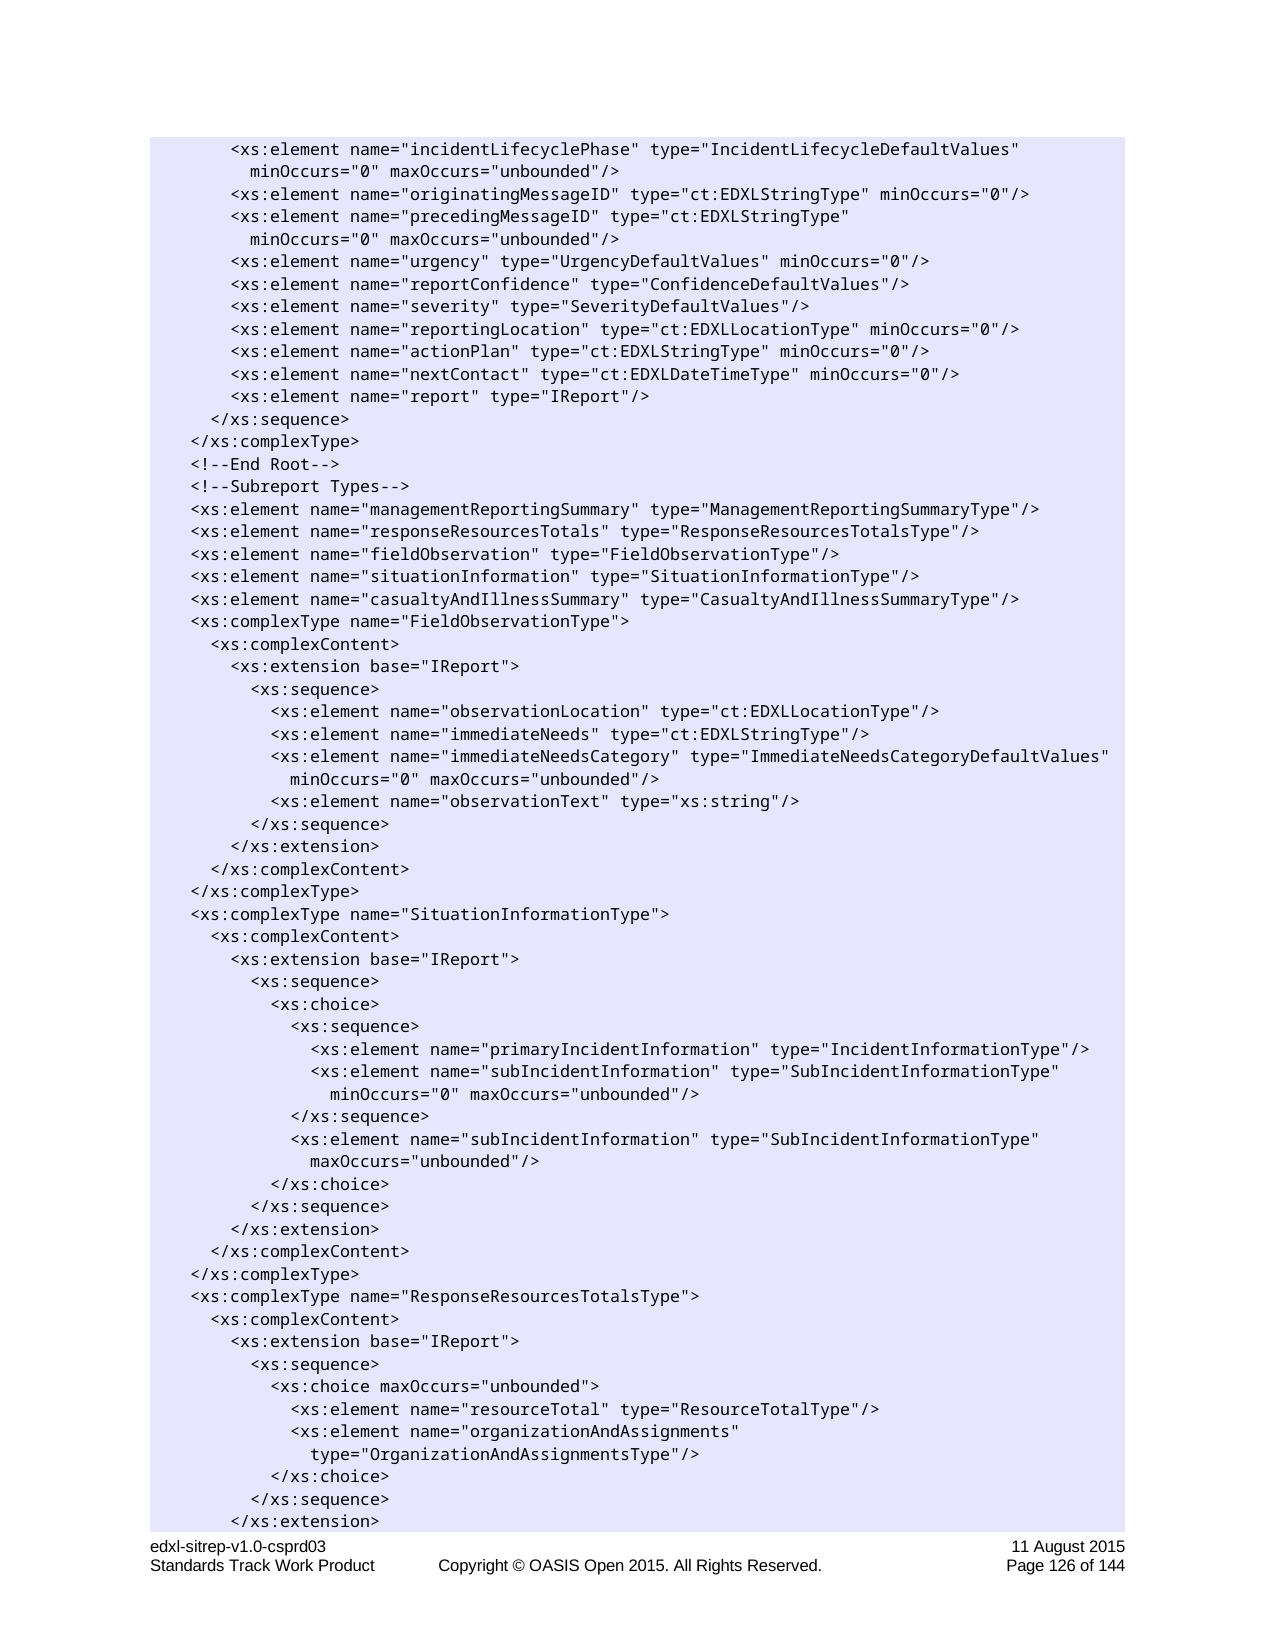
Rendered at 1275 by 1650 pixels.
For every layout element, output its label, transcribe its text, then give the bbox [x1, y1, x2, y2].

text </xs:choice> [150, 1172, 1125, 1195]
text <xs:element name="immediateNeedsCategory" type="ImmediateNeedsCategoryDefaultValues" [150, 745, 1125, 767]
text <xs:element name="reportConfidence" type="ConfidenceDefaultValues"/> [150, 272, 1125, 295]
text <xs:element name="originatingMessageID" type="ct:EDXLStringType" minOccurs="0"/> [150, 182, 1125, 205]
text </xs:sequence> [150, 1195, 1125, 1217]
text </xs:extension> [150, 1510, 1125, 1532]
text <xs:complexContent> [150, 1307, 1125, 1330]
text </xs:extension> [150, 1217, 1125, 1240]
text </xs:complexContent> [150, 1240, 1125, 1262]
text </xs:complexType> [150, 880, 1125, 902]
text </xs:sequence> [150, 407, 1125, 430]
text minOccurs="0" maxOccurs="unbounded"/> [150, 1082, 1125, 1105]
text minOccurs="0" maxOccurs="unbounded"/> [150, 227, 1125, 250]
text <xs:extension base="IReport"> [150, 1330, 1125, 1352]
text <xs:element name="subIncidentInformation" type="SubIncidentInformationType" [150, 1060, 1125, 1082]
text <xs:sequence> [150, 1352, 1125, 1375]
text <xs:element name="responseResourcesTotals" type="ResponseResourcesTotalsType"/> [150, 520, 1125, 542]
text <xs:element name="subIncidentInformation" type="SubIncidentInformationType" [150, 1127, 1125, 1150]
text maxOccurs="unbounded"/> [150, 1150, 1125, 1172]
text </xs:sequence> [150, 812, 1125, 835]
text <xs:element name="immediateNeeds" type="ct:EDXLStringType"/> [150, 722, 1125, 745]
text <xs:element name="incidentLifecyclePhase" type="IncidentLifecycleDefaultValues" [150, 137, 1125, 160]
text <xs:element name="actionPlan" type="ct:EDXLStringType" minOccurs="0"/> [150, 340, 1125, 362]
text <xs:element name="observationLocation" type="ct:EDXLLocationType"/> [150, 700, 1125, 722]
text <xs:element name="fieldObservation" type="FieldObservationType"/> [150, 542, 1125, 565]
text <!--Subreport Types--> [150, 475, 1125, 497]
text type="OrganizationAndAssignmentsType"/> [150, 1442, 1125, 1465]
text <xs:complexContent> [150, 632, 1125, 655]
text <xs:complexContent> [150, 925, 1125, 947]
text <xs:choice> [150, 992, 1125, 1015]
text </xs:choice> [150, 1465, 1125, 1487]
text <xs:element name="urgency" type="UrgencyDefaultValues" minOccurs="0"/> [150, 250, 1125, 272]
text <xs:sequence> [150, 1015, 1125, 1037]
text <xs:element name="resourceTotal" type="ResourceTotalType"/> [150, 1397, 1125, 1420]
text <xs:element name="primaryIncidentInformation" type="IncidentInformationType"/> [150, 1037, 1125, 1060]
text <xs:element name="nextContact" type="ct:EDXLDateTimeType" minOccurs="0"/> [150, 362, 1125, 385]
text <xs:extension base="IReport"> [150, 947, 1125, 970]
text <xs:element name="severity" type="SeverityDefaultValues"/> [150, 295, 1125, 317]
text </xs:complexType> [150, 430, 1125, 452]
text <xs:sequence> [150, 970, 1125, 992]
text </xs:sequence> [150, 1105, 1125, 1127]
text <xs:extension base="IReport"> [150, 655, 1125, 677]
text <xs:element name="situationInformation" type="SituationInformationType"/> [150, 565, 1125, 587]
text minOccurs="0" maxOccurs="unbounded"/> [150, 160, 1125, 182]
text </xs:extension> [150, 835, 1125, 857]
text </xs:sequence> [150, 1487, 1125, 1510]
text <xs:element name="precedingMessageID" type="ct:EDXLStringType" [150, 205, 1125, 227]
text <xs:complexType name="FieldObservationType"> [150, 610, 1125, 632]
text <xs:choice maxOccurs="unbounded"> [150, 1375, 1125, 1397]
text <xs:element name="reportingLocation" type="ct:EDXLLocationType" minOccurs="0"/> [150, 317, 1125, 340]
text minOccurs="0" maxOccurs="unbounded"/> [150, 767, 1125, 790]
text <xs:complexType name="SituationInformationType"> [150, 902, 1125, 925]
text <xs:element name="managementReportingSummary" type="ManagementReportingSummaryType"/> [150, 497, 1125, 520]
text <xs:complexType name="ResponseResourcesTotalsType"> [150, 1285, 1125, 1307]
text <xs:element name="organizationAndAssignments" [150, 1420, 1125, 1442]
text <xs:element name="observationText" type="xs:string"/> [150, 790, 1125, 812]
text <xs:element name="report" type="IReport"/> [150, 385, 1125, 407]
text <xs:sequence> [150, 677, 1125, 700]
text <xs:element name="casualtyAndIllnessSummary" type="CasualtyAndIllnessSummaryType"/> [150, 587, 1125, 610]
text </xs:complexType> [150, 1262, 1125, 1285]
text </xs:complexContent> [150, 857, 1125, 880]
text <!--End Root--> [150, 452, 1125, 475]
